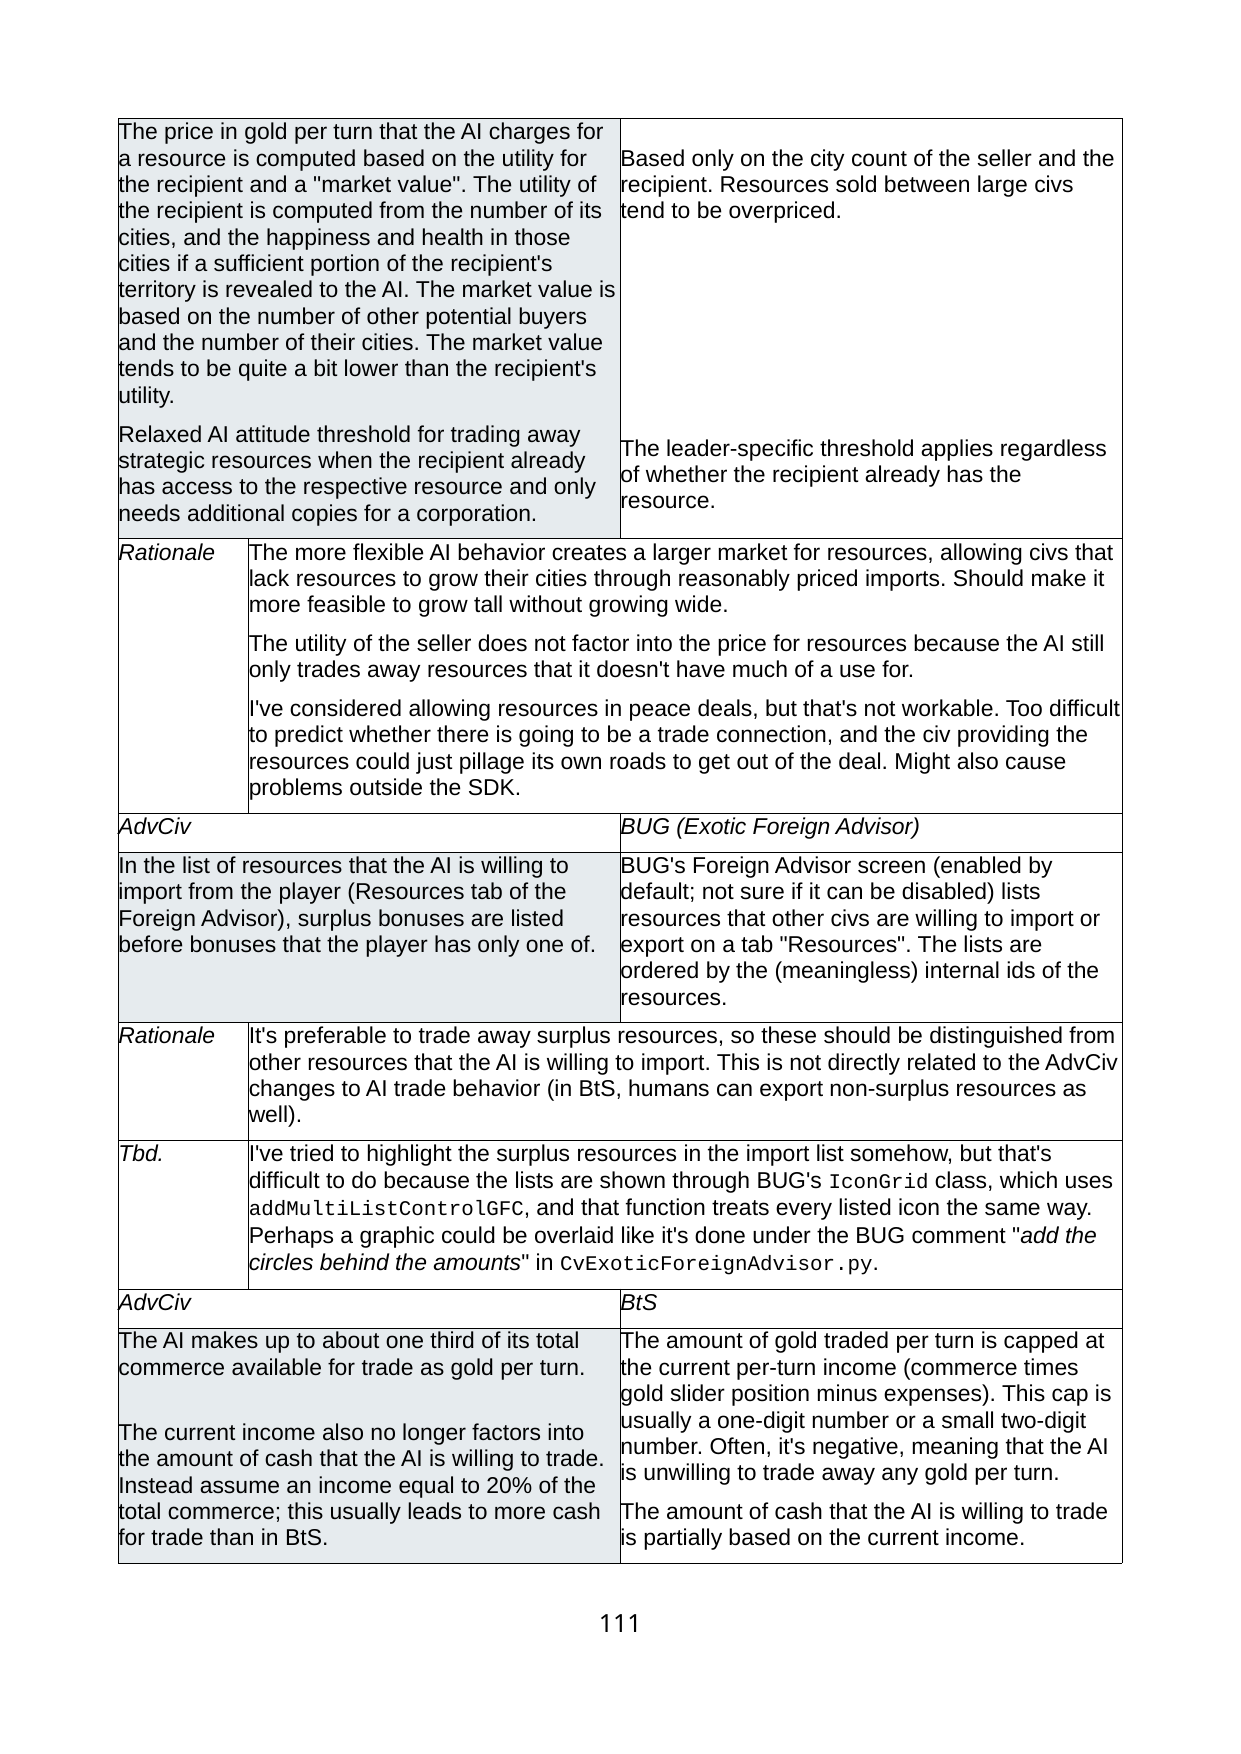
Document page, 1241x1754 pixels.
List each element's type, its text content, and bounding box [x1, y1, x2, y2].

table_cell The amount of gold traded per turn is capped at the current per-turn income (commerce times gold slider position minus expenses). This cap is usually a one-digit number or a small two-digit number. Often, it's negative, meaning that the AI is unwilling to trade away any gold per turn. The amount of cash that the AI is willing to trade is partially based on the current income. [621, 1329, 1122, 1563]
table_cell BUG's Foreign Advisor screen (enabled by default; not sure if it can be disabled) lists resources that other civs are willing to import or export on a tab "Resources". The lists are ordered by the (meaningless) internal ids of the resources. [621, 853, 1122, 1022]
table_cell Rationale [119, 1023, 248, 1140]
table_cell It's preferable to trade away surplus resources, so these should be distinguished from other resources that the AI is willing to import. This is not directly related to the AdvCiv changes to AI trade behavior (in BtS, humans can export non-surplus resources as well). [249, 1023, 1122, 1140]
table_cell The price in gold per turn that the AI charges for a resource is computed based on the utility for the recipient and a "market value". The utility of the recipient is computed from the number of its cities, and the happiness and health in those cities if a sufficient portion of the recipient's territory is revealed to the AI. The market value is based on the number of other potential buyers and the number of their cities. The market value tends to be quite a bit lower than the recipient's utility. Relaxed AI attitude threshold for trading away strategic resources when the recipient already has access to the respective resource and only needs additional copies for a corporation. [119, 119, 620, 538]
table_cell AdvCiv [119, 1290, 620, 1327]
table_cell Tbd. [119, 1141, 248, 1288]
table_cell The AI makes up to about one third of its total commerce available for trade as gold per turn. The current income also no longer factors into the amount of cash that the AI is willing to trade. Instead assume an income equal to 20% of the total commerce; this usually leads to more cash for trade than in BtS. [119, 1329, 620, 1563]
table_cell BtS [621, 1290, 1122, 1327]
table_cell Based only on the city count of the seller and the recipient. Resources sold between large civs tend to be overpriced. The leader-specific threshold applies regardless of whether the recipient already has the resource. [621, 119, 1122, 538]
table_cell AdvCiv [119, 814, 620, 852]
table_cell Rationale [119, 539, 248, 813]
table_cell BUG (Exotic Foreign Advisor) [621, 814, 1122, 852]
table_cell I've tried to highlight the surplus resources in the import list somehow, but that's difficult to do because the lists are shown through BUG's IconGrid class, which uses addMultiListControlGFC, and that function treats every listed icon the same way. Perhaps a graphic could be overlaid like it's done under the BUG comment "add the circles behind the amounts" in CvExoticForeignAdvisor.py. [249, 1141, 1122, 1288]
table_cell The more flexible AI behavior creates a larger market for resources, allowing civs that lack resources to grow their cities through reasonably priced imports. Should make it more feasible to grow tall without growing wide. The utility of the seller does not factor into the price for resources because the AI still only trades away resources that it doesn't have much of a use for. I've considered allowing resources in peace deals, but that's not workable. Too difficult to predict whether there is going to be a trade connection, and the civ providing the resources could just pillage its own roads to get out of the deal. Might also cause problems outside the SDK. [249, 539, 1122, 813]
table_cell In the list of resources that the AI is willing to import from the player (Resources tab of the Foreign Advisor), surplus bonuses are listed before bonuses that the player has only one of. [119, 853, 620, 1022]
